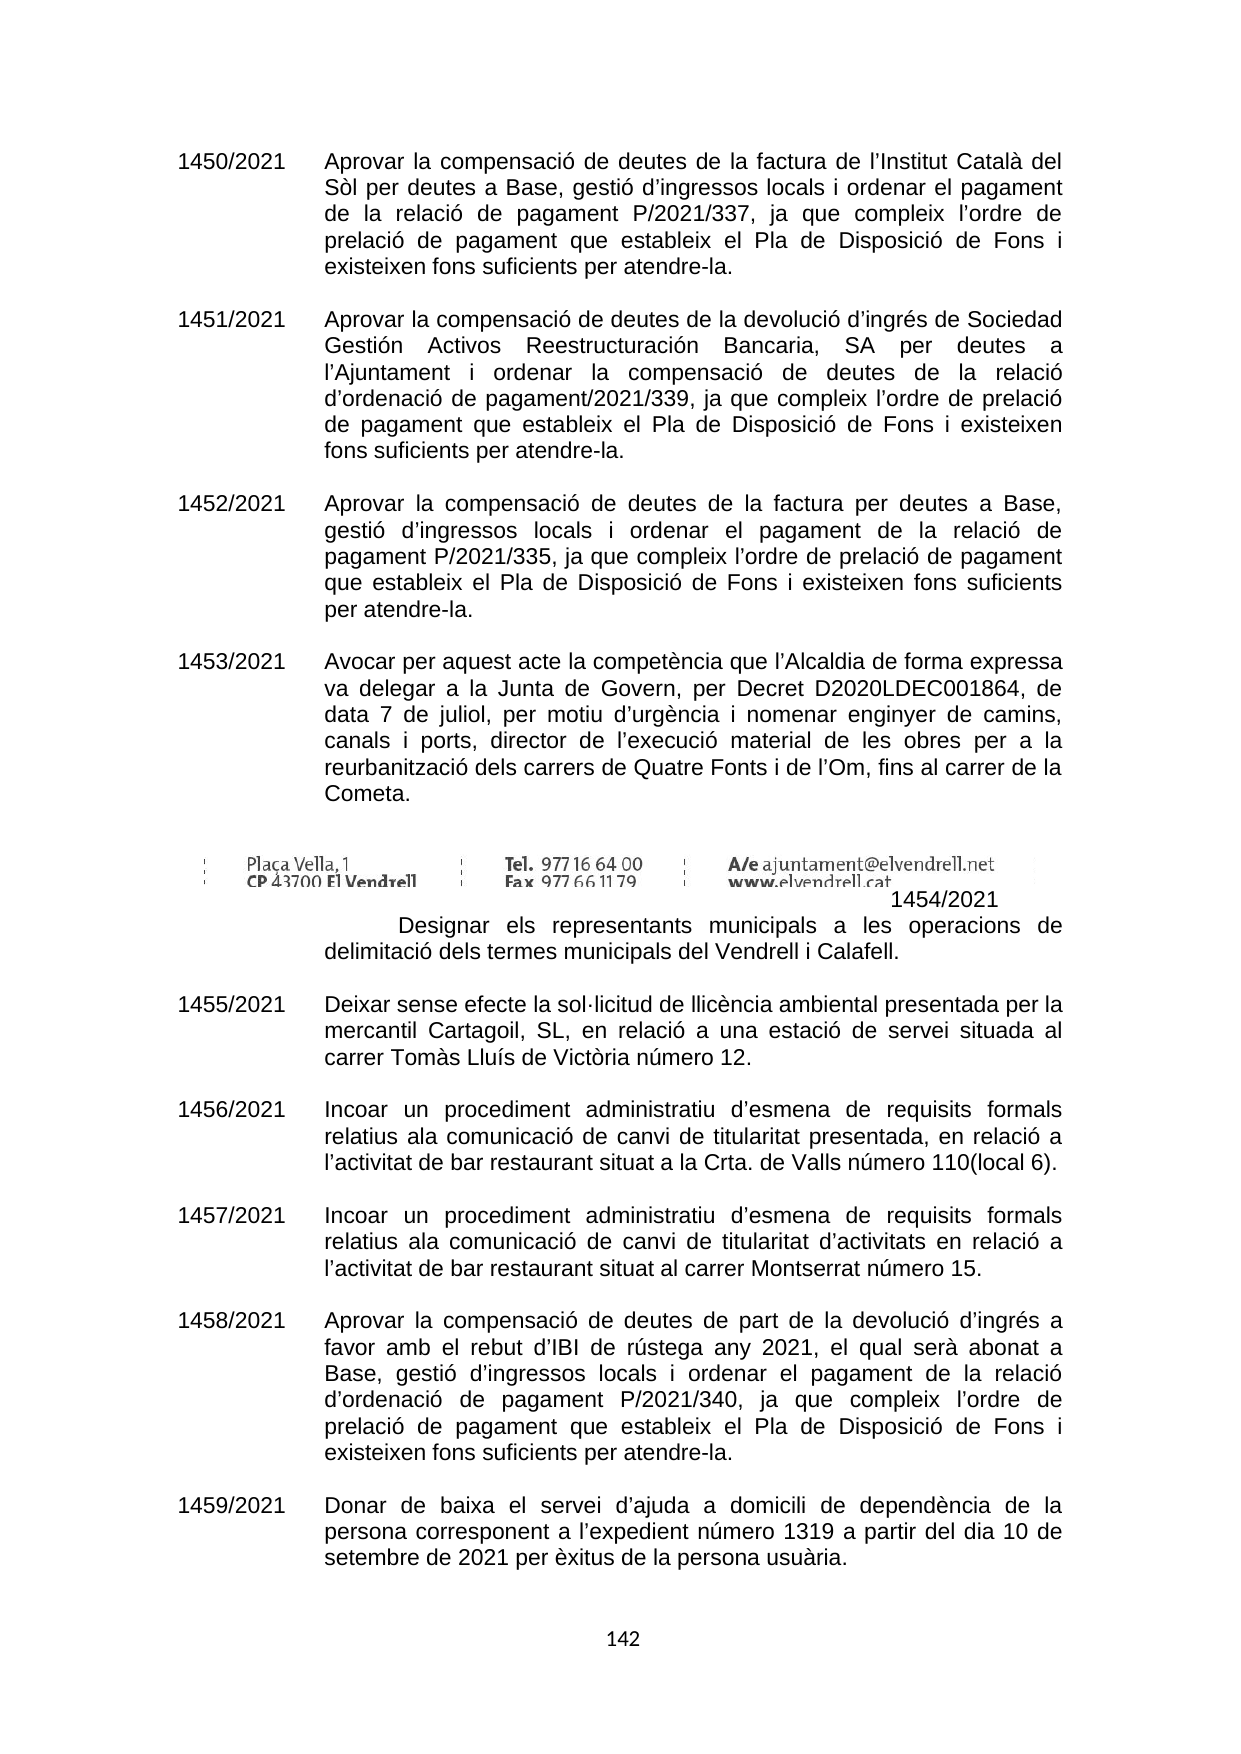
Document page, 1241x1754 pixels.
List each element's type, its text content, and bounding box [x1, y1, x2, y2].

text 1454/2021 Designar els representants municipals a les operacions de delimitació dels termes municipals del Vendrell i Calafell. [177, 833, 1063, 964]
text 1453/2021 Avocar per aquest acte la competència que l’Alcaldia de forma expressa va delegar a la Junta de Govern, per Decret D2020LDEC001864, de data 7 de juliol, per motiu d’urgència i nomenar enginyer de camins, canals i ports, director de l’execució material de les obres per a la reurbanització dels carrers de Quatre Fonts i de l’Om, fins al carrer de la Cometa. [177, 648, 1063, 806]
text 1455/2021 Deixar sense efecte la sol·licitud de llicència ambiental presentada per la mercantil Cartagoil, SL, en relació a una estació de servei situada al carrer Tomàs Lluís de Victòria número 12. [177, 991, 1063, 1070]
text 1452/2021 Aprovar la compensació de deutes de la factura per deutes a Base, gestió d’ingressos locals i ordenar el pagament de la relació de pagament P/2021/335, ja que compleix l’ordre de prelació de pagament que estableix el Pla de Disposició de Fons i existeixen fons suficients per atendre-la. [177, 490, 1063, 622]
text 1450/2021 Aprovar la compensació de deutes de la factura de l’Institut Català del Sòl per deutes a Base, gestió d’ingressos locals i ordenar el pagament de la relació de pagament P/2021/337, ja que compleix l’ordre de prelació de pagament que estableix el Pla de Disposició de Fons i existeixen fons suficients per atendre-la. [177, 148, 1063, 279]
text 1459/2021 Donar de baixa el servei d’ajuda a domicili de dependència de la persona corresponent a l’expedient número 1319 a partir del dia 10 de setembre de 2021 per èxitus de la persona usuària. [177, 1492, 1063, 1571]
text 1451/2021 Aprovar la compensació de deutes de la devolució d’ingrés de Sociedad Gestión Activos Reestructuración Bancaria, SA per deutes a l’Ajuntament i ordenar la compensació de deutes de la relació d’ordenació de pagament/2021/339, ja que compleix l’ordre de prelació de pagament que estableix el Pla de Disposició de Fons i existeixen fons suficients per atendre-la. [177, 306, 1063, 464]
text 1457/2021 Incoar un procediment administratiu d’esmena de requisits formals relatius ala comunicació de canvi de titularitat d’activitats en relació a l’activitat de bar restaurant situat al carrer Montserrat número 15. [177, 1202, 1063, 1281]
text 1456/2021 Incoar un procediment administratiu d’esmena de requisits formals relatius ala comunicació de canvi de titularitat presentada, en relació a l’activitat de bar restaurant situat a la Crta. de Valls número 110(local 6). [177, 1096, 1063, 1175]
text 1458/2021 Aprovar la compensació de deutes de part de la devolució d’ingrés a favor amb el rebut d’IBI de rústega any 2021, el qual serà abonat a Base, gestió d’ingressos locals i ordenar el pagament de la relació d’ordenació de pagament P/2021/340, ja que compleix l’ordre de prelació de pagament que estableix el Pla de Disposició de Fons i existeixen fons suficients per atendre-la. [177, 1307, 1063, 1465]
